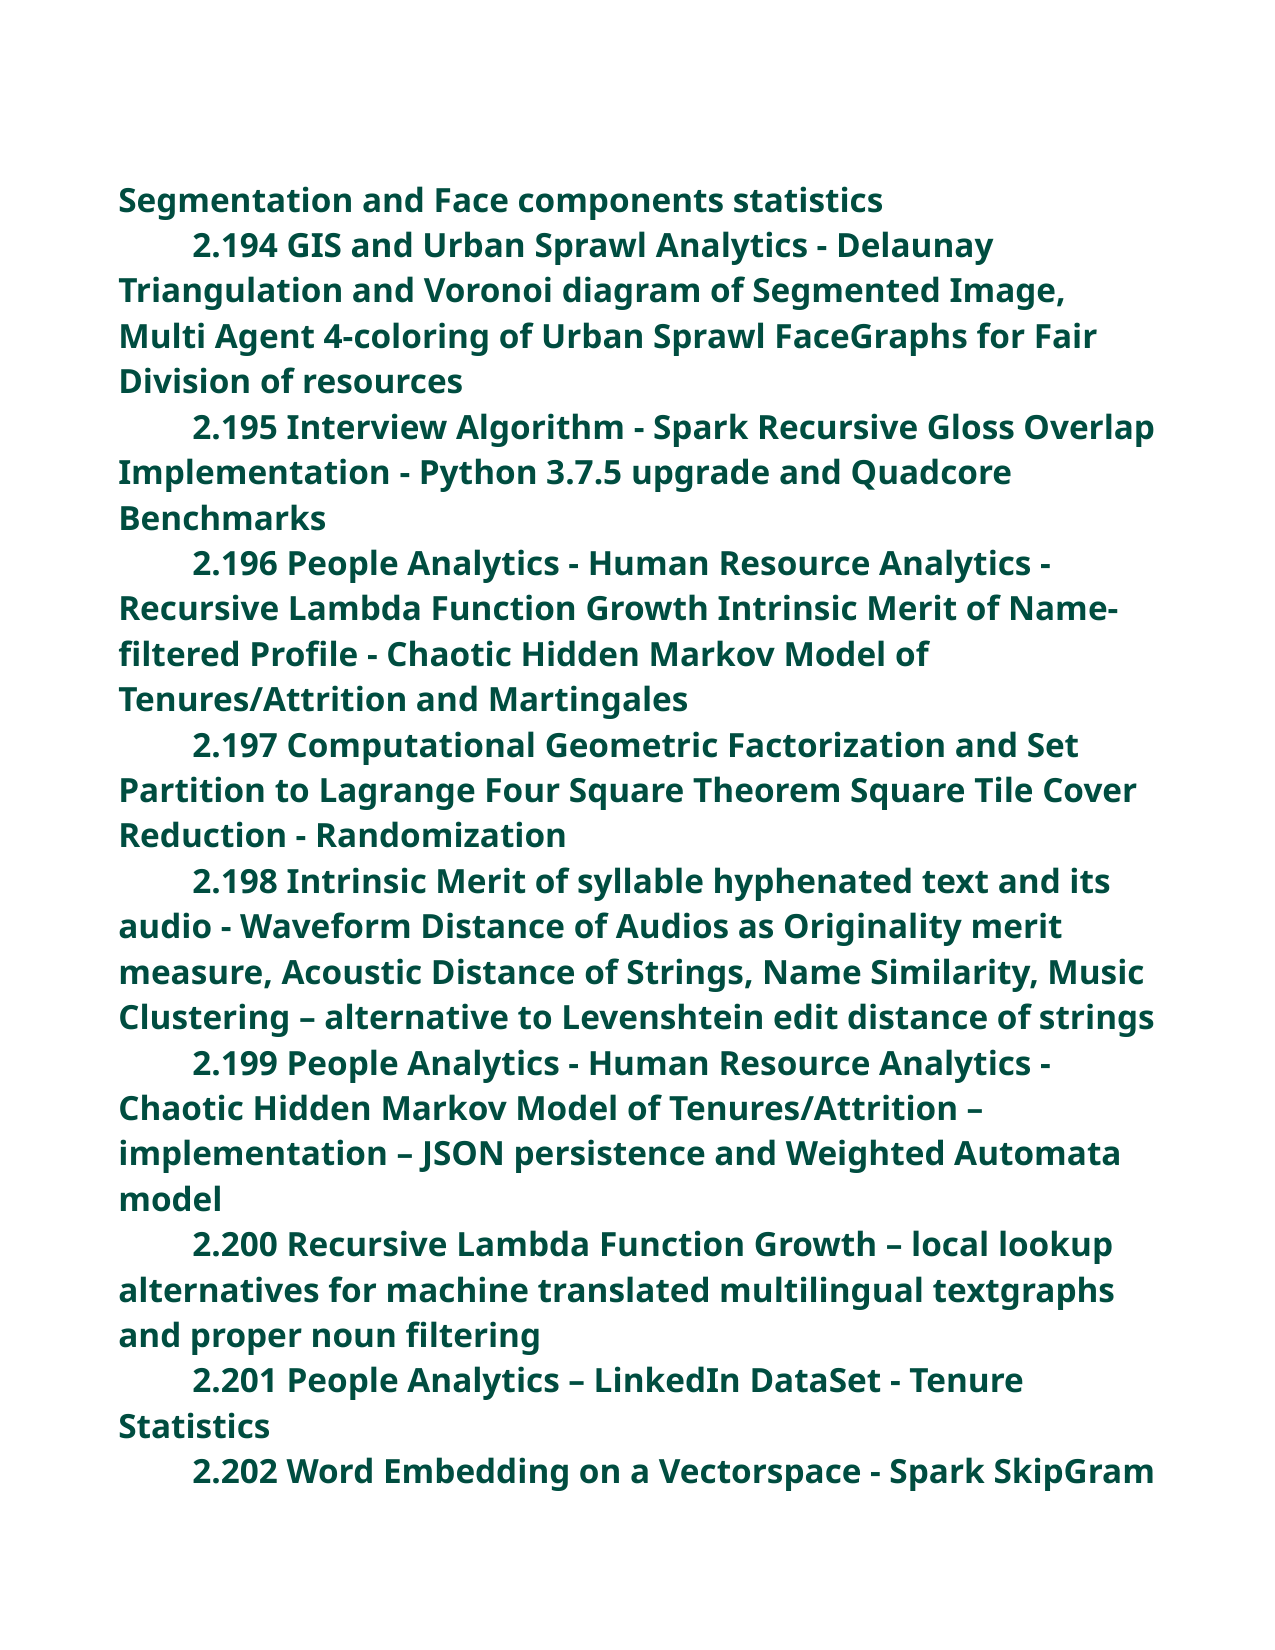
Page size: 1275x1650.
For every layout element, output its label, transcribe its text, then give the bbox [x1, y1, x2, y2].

text Segmentation and Face components statistics [118, 176, 1157, 222]
text 2.202 Word Embedding on a Vectorspace - Spark SkipGram [118, 1448, 1157, 1493]
text 2.198 Intrinsic Merit of syllable hyphenated text and its audio - Waveform Distance of Audios as Originality merit measure, Acoustic Distance of Strings, Name Similarity, Music Clustering – alternative to Levenshtein edit distance of strings [118, 858, 1157, 1039]
text 2.194 GIS and Urban Sprawl Analytics - Delaunay Triangulation and Voronoi diagram of Segmented Image, Multi Agent 4-coloring of Urban Sprawl FaceGraphs for Fair Division of resources [118, 222, 1157, 403]
text 2.199 People Analytics - Human Resource Analytics - Chaotic Hidden Markov Model of Tenures/Attrition – implementation – JSON persistence and Weighted Automata model [118, 1039, 1157, 1221]
text 2.201 People Analytics – LinkedIn DataSet - Tenure Statistics [118, 1357, 1157, 1448]
text 2.195 Interview Algorithm - Spark Recursive Gloss Overlap Implementation - Python 3.7.5 upgrade and Quadcore Benchmarks [118, 403, 1157, 540]
text 2.197 Computational Geometric Factorization and Set Partition to Lagrange Four Square Theorem Square Tile Cover Reduction - Randomization [118, 721, 1157, 858]
text 2.196 People Analytics - Human Resource Analytics - Recursive Lambda Function Growth Intrinsic Merit of Name-filtered Profile - Chaotic Hidden Markov Model of Tenures/Attrition and Martingales [118, 540, 1157, 721]
text 2.200 Recursive Lambda Function Growth – local lookup alternatives for machine translated multilingual textgraphs and proper noun filtering [118, 1221, 1157, 1357]
